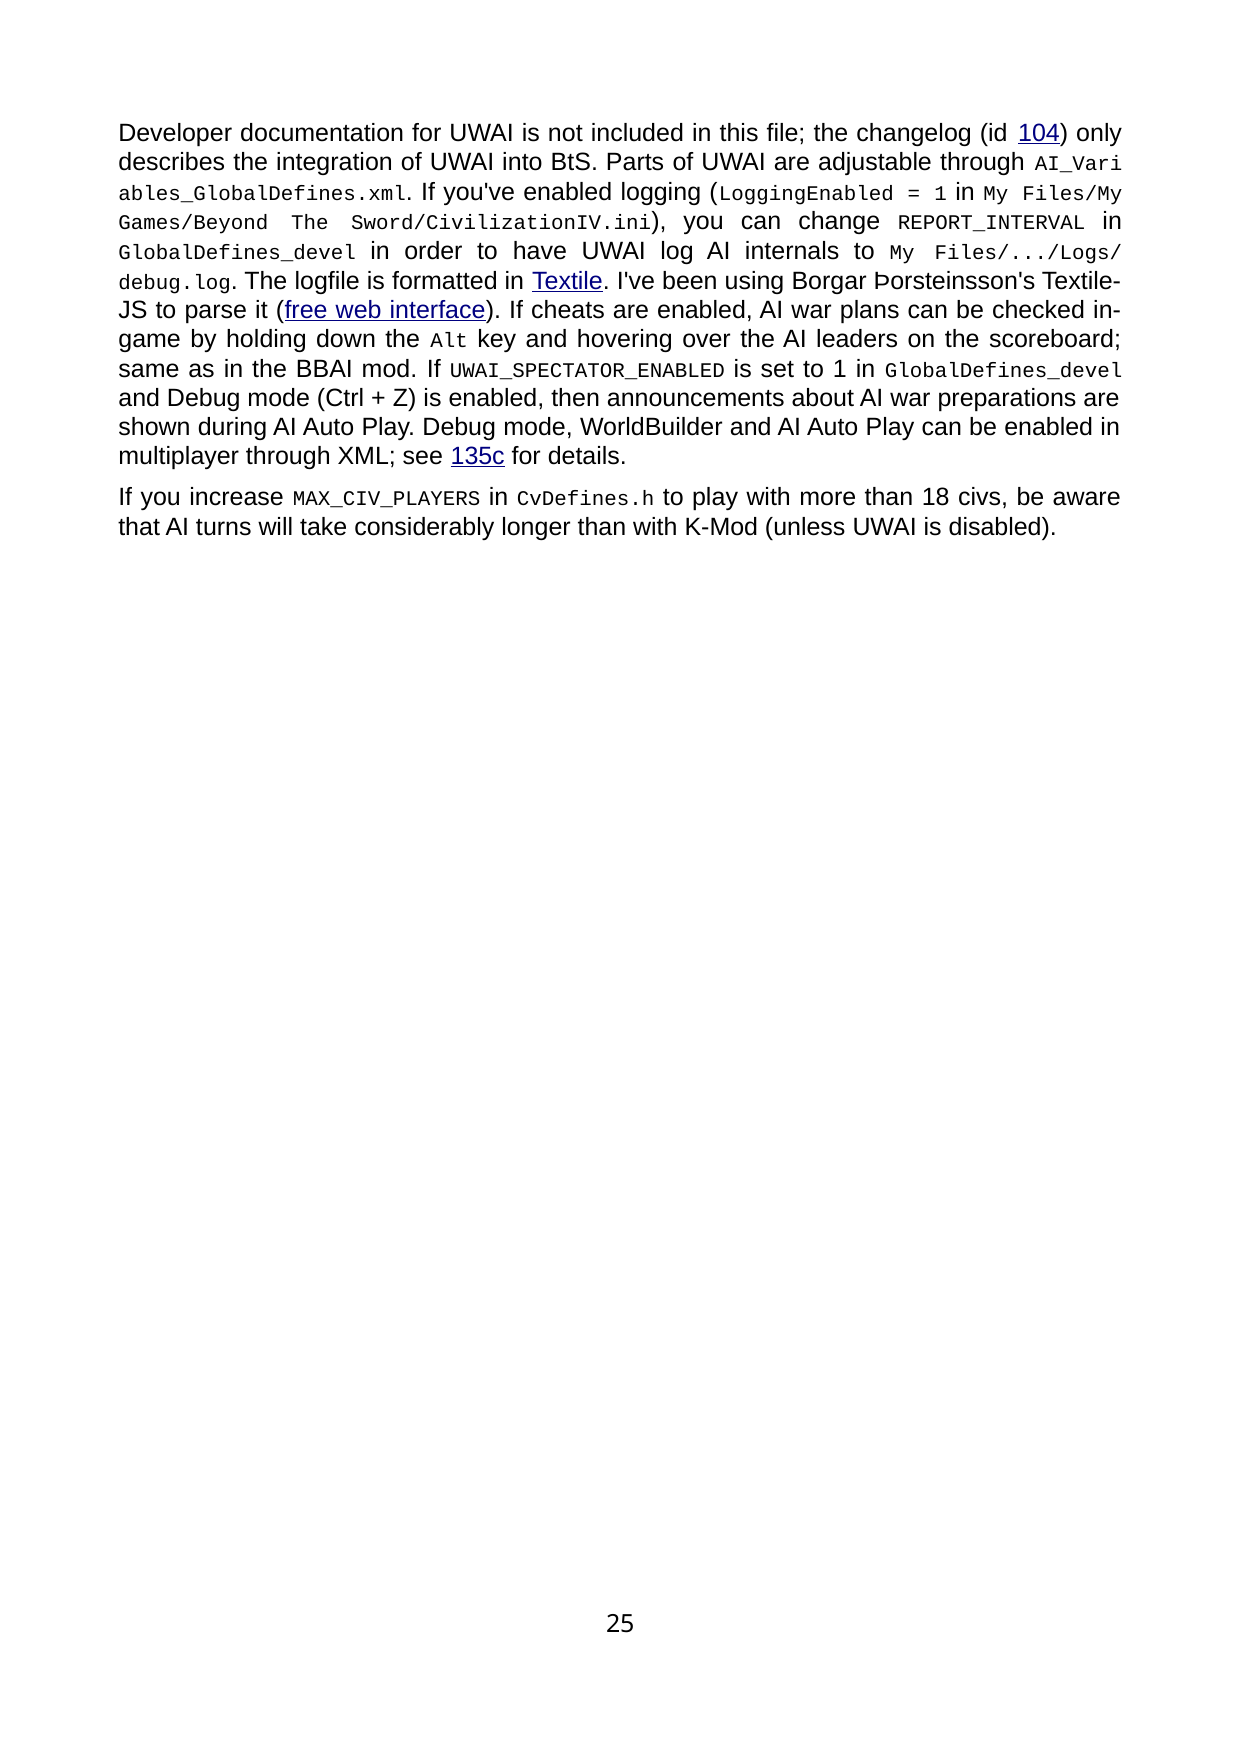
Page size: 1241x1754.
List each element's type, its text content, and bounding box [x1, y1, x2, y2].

text Developer documentation for UWAI is not included in this file; the changelog (id 104) only describes the integration of UWAI into BtS. Parts of UWAI are adjustable through AI_Vari ables_GlobalDefines.xml. If you've enabled logging (LoggingEnabled = 1 in My Files/My Games/Beyond The Sword/CivilizationIV.ini), you can change REPORT_INTERVAL in GlobalDefines_devel in order to have UWAI log AI internals to My Files/.../Logs/ debug.log. The logfile is formatted in Textile. I've been using Borgar Þorsteinsson's Textile-JS to parse it (free web interface). If cheats are enabled, AI war plans can be checked in-game by holding down the Alt key and hovering over the AI leaders on the scoreboard; same as in the BBAI mod. If UWAI_SPECTATOR_ENABLED is set to 1 in GlobalDefines_devel and Debug mode (Ctrl + Z) is enabled, then announcements about AI war preparations are shown during AI Auto Play. Debug mode, WorldBuilder and AI Auto Play can be enabled in multiplayer through XML; see 135c for details. [118, 118, 1122, 470]
text If you increase MAX_CIV_PLAYERS in CvDefines.h to play with more than 18 civs, be aware that AI turns will take considerably longer than with K-Mod (unless UWAI is disabled). [118, 482, 1122, 541]
